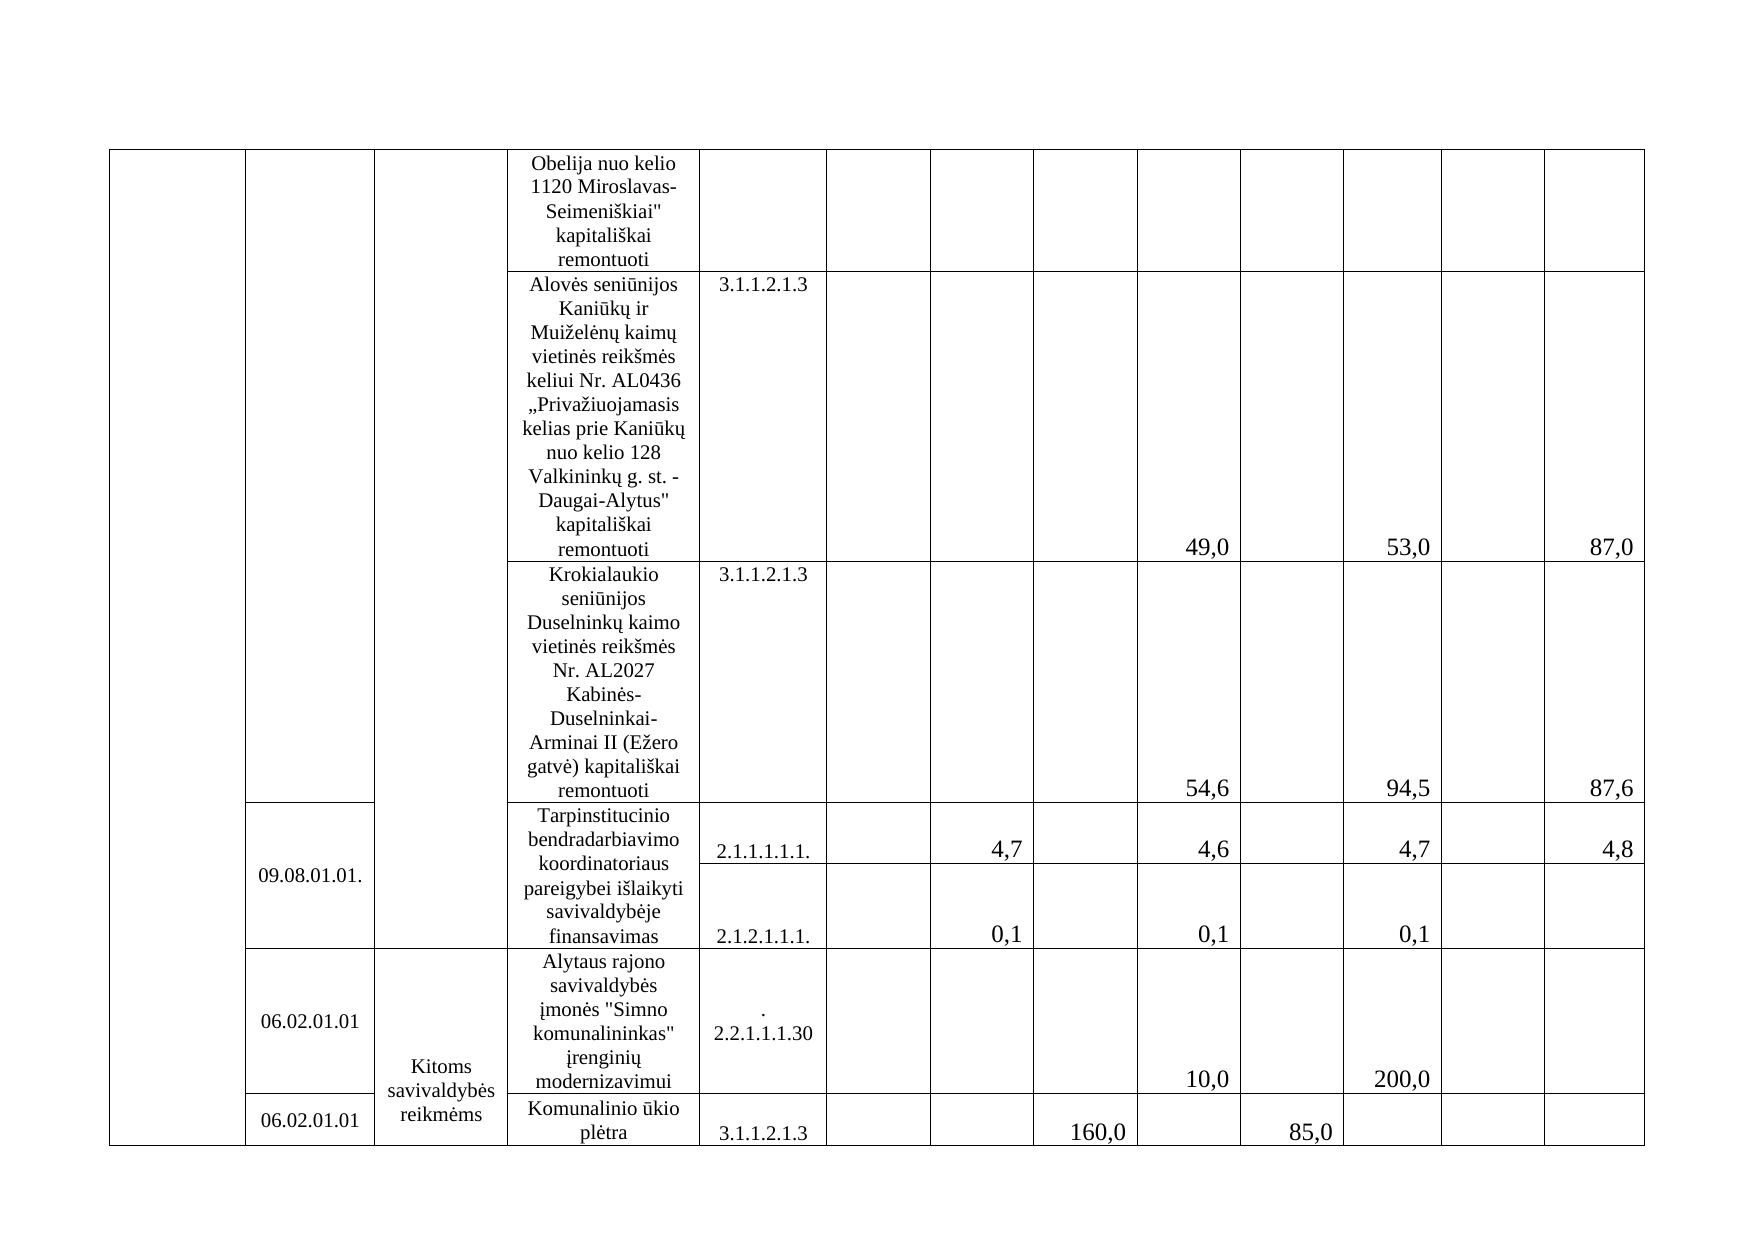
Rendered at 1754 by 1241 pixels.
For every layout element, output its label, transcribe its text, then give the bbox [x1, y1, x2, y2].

table_cell 10,0 [1138, 949, 1240, 1093]
table_cell [1442, 150, 1544, 271]
table_cell Alytaus rajono savivaldybės įmonės "Simno komunalininkas" įrenginių modernizavimui [508, 949, 699, 1093]
table_cell [1442, 864, 1544, 948]
table_cell [375, 150, 507, 948]
table_cell [1442, 949, 1544, 1093]
table_cell [700, 150, 826, 271]
table_cell 4,6 [1138, 803, 1240, 863]
table_cell 160,0 [1034, 1094, 1137, 1145]
table_cell 87,6 [1545, 562, 1644, 802]
table_cell 87,0 [1545, 272, 1644, 561]
table_cell 0,1 [931, 864, 1033, 948]
table_cell [1138, 1094, 1240, 1145]
table_cell [110, 150, 245, 1145]
table_cell [1545, 949, 1644, 1093]
table_cell [1241, 864, 1343, 948]
table_cell [1241, 272, 1343, 561]
table_cell 85,0 [1241, 1094, 1343, 1145]
table_cell Obelija nuo kelio 1120 Miroslavas-Seimeniškiai" kapitališkai remontuoti [508, 150, 699, 271]
table_cell 0,1 [1344, 864, 1441, 948]
table_cell [1034, 864, 1137, 948]
table_cell [1034, 803, 1137, 863]
table_cell 2.1.2.1.1.1. [700, 864, 826, 948]
table_cell [827, 150, 930, 271]
table_cell 2.1.1.1.1.1. [700, 803, 826, 863]
table_cell 4,7 [931, 803, 1033, 863]
table_cell [827, 864, 930, 948]
table_cell [827, 803, 930, 863]
table_cell Kitoms savivaldybės reikmėms [375, 949, 507, 1145]
table_cell . 2.2.1.1.1.30 [700, 949, 826, 1093]
table_cell 49,0 [1138, 272, 1240, 561]
table_cell [931, 1094, 1033, 1145]
table_cell [1241, 150, 1343, 271]
table_cell 09.08.01.01. [246, 803, 374, 948]
table_cell 0,1 [1138, 864, 1240, 948]
table_cell 3.1.1.2.1.3 [700, 1094, 826, 1145]
table_cell [1241, 562, 1343, 802]
table_cell [827, 562, 930, 802]
table_cell 94,5 [1344, 562, 1441, 802]
table_cell 4,8 [1545, 803, 1644, 863]
table_cell 3.1.1.2.1.3 [700, 272, 826, 561]
table_cell [1034, 949, 1137, 1093]
table_cell 53,0 [1344, 272, 1441, 561]
table_cell [827, 1094, 930, 1145]
table_cell Komunalinio ūkio plėtra [508, 1094, 699, 1145]
table_cell [1545, 150, 1644, 271]
table_cell 4,7 [1344, 803, 1441, 863]
table_cell [931, 150, 1033, 271]
table_cell [1442, 803, 1544, 863]
table_cell [1344, 150, 1441, 271]
table_cell [1034, 272, 1137, 561]
table_cell [1344, 1094, 1441, 1145]
table_cell [1241, 949, 1343, 1093]
table_cell [1442, 562, 1544, 802]
table_cell [1241, 803, 1343, 863]
table_cell [1138, 150, 1240, 271]
table_cell [827, 949, 930, 1093]
table_cell [1034, 150, 1137, 271]
table_cell 54,6 [1138, 562, 1240, 802]
table_cell 3.1.1.2.1.3 [700, 562, 826, 802]
table_cell [931, 562, 1033, 802]
table_cell [1545, 1094, 1644, 1145]
table_cell [1442, 272, 1544, 561]
table_cell [1545, 864, 1644, 948]
table_cell [1034, 562, 1137, 802]
table_cell [246, 150, 374, 802]
table_cell Tarpinstitucinio bendradarbiavimo koordinatoriaus pareigybei išlaikyti savivaldybėje finansavimas [508, 803, 699, 948]
table_cell [931, 272, 1033, 561]
table_cell Alovės seniūnijos Kaniūkų ir Muiželėnų kaimų vietinės reikšmės keliui Nr. AL0436 „Privažiuojamasis kelias prie Kaniūkų nuo kelio 128 Valkininkų g. st. -Daugai-Alytus" kapitališkai remontuoti [508, 272, 699, 561]
table_cell 200,0 [1344, 949, 1441, 1093]
table_cell 06.02.01.01 [246, 949, 374, 1093]
table_cell [931, 949, 1033, 1093]
table_cell 06.02.01.01 [246, 1094, 374, 1145]
table_cell Krokialaukio seniūnijos Duselninkų kaimo vietinės reikšmės Nr. AL2027 Kabinės-Duselninkai-Arminai II (Ežero gatvė) kapitališkai remontuoti [508, 562, 699, 802]
table_cell [1442, 1094, 1544, 1145]
table_cell [827, 272, 930, 561]
